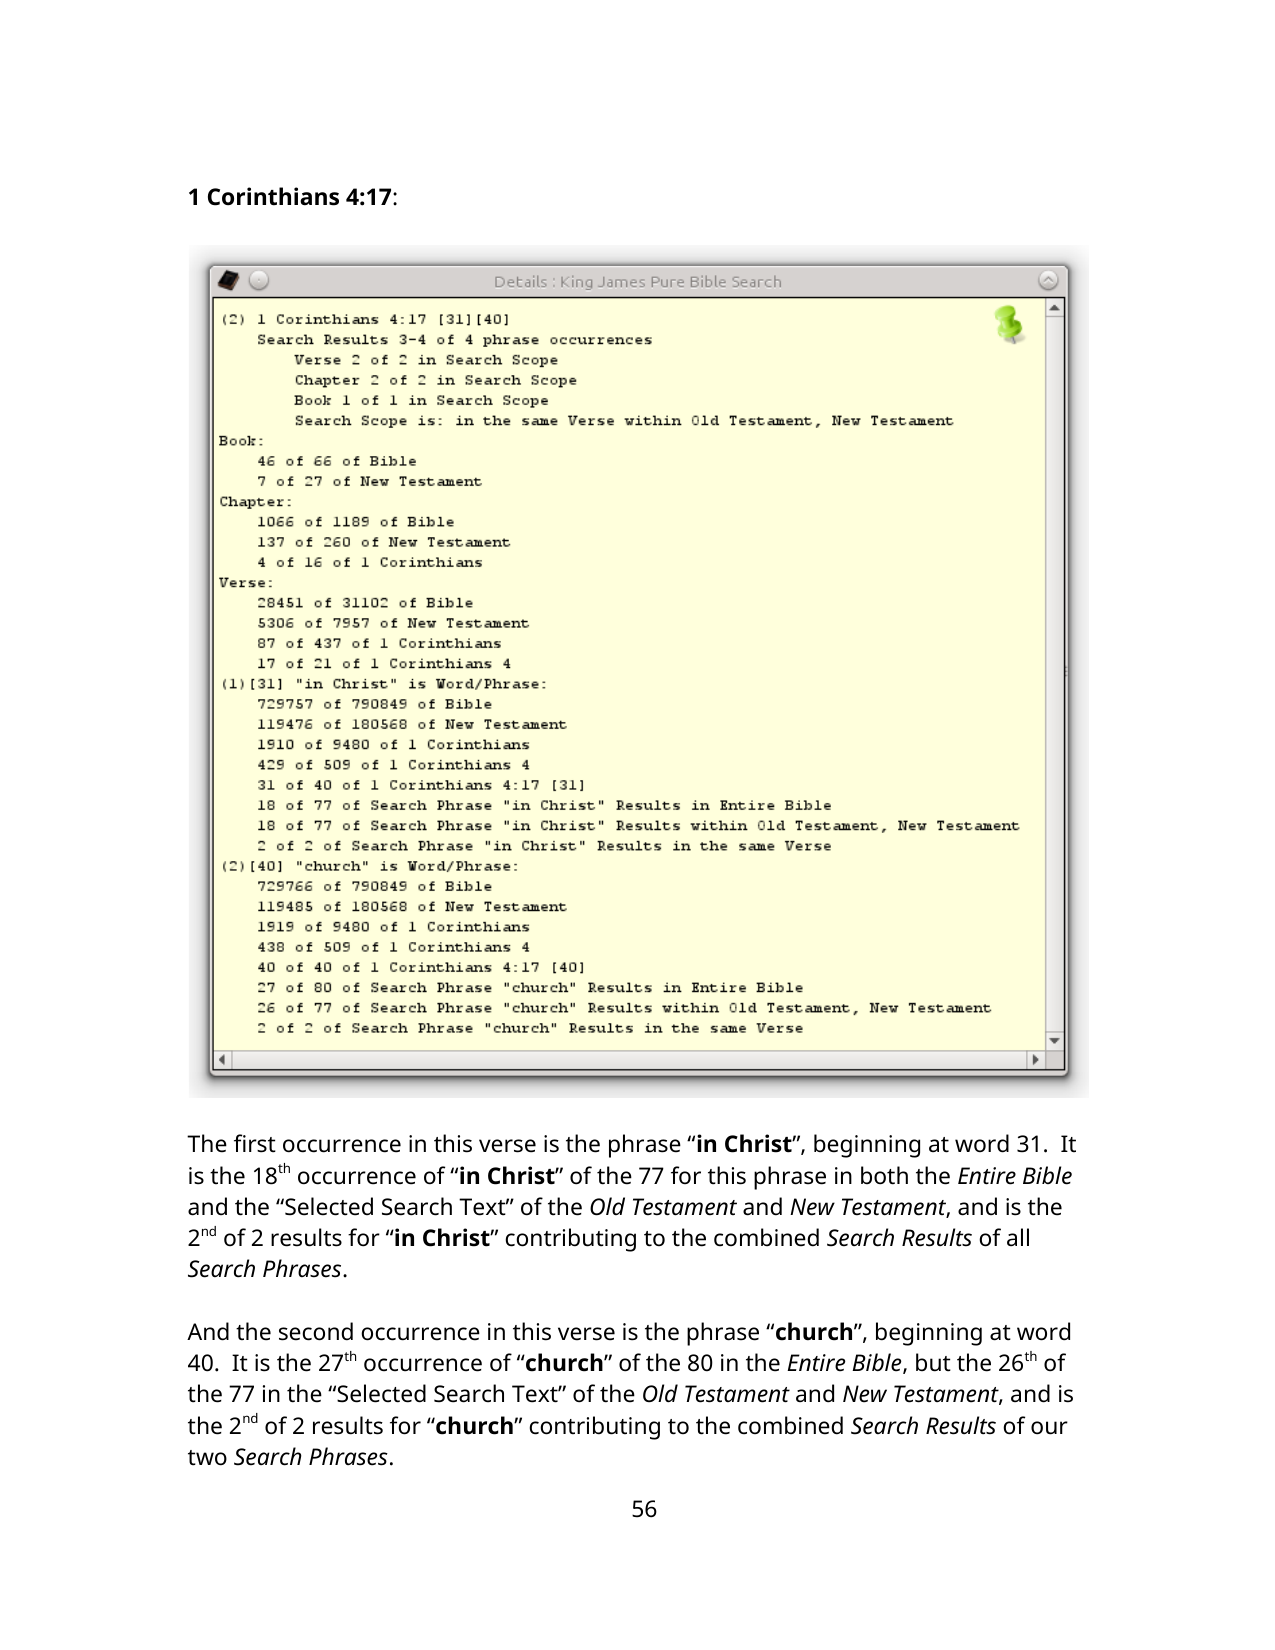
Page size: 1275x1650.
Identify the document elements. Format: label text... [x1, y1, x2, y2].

picture [188, 245, 1089, 1098]
text 1 Corinthians 4:17: [187, 181, 1087, 212]
text The first occurrence in this verse is the phrase “in Christ”, beginning at word 31. It is the 18th occurrence of “in Christ” of the 77 for this phrase in both the Entire Bible and the “Selected Search Text” of the Old Testament and New Testament, and is the 2nd of 2 results for “in Christ” contributing to the combined Search Results of all Search Phrases. [187, 1128, 1087, 1285]
text And the second occurrence in this verse is the phrase “church”, beginning at word 40. It is the 27th occurrence of “church” of the 80 in the Entire Bible, but the 26th of the 77 in the “Selected Search Text” of the Old Testament and New Testament, and is the 2nd of 2 results for “church” contributing to the combined Search Results of our two Search Phrases. [187, 1316, 1087, 1472]
